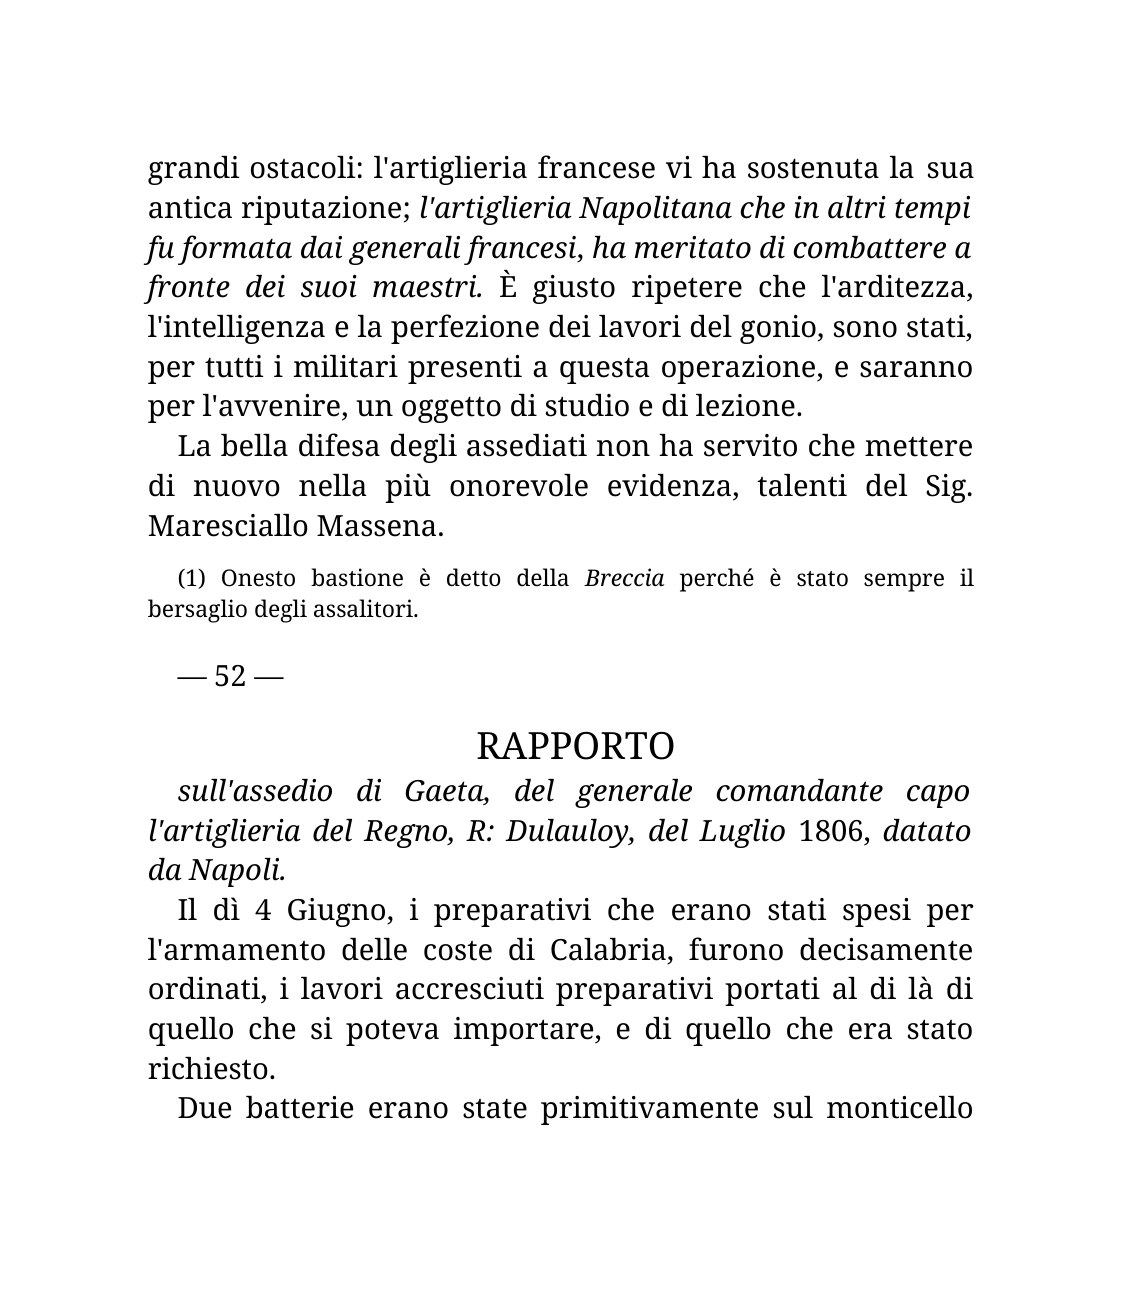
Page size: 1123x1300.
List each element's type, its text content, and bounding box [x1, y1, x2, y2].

text La bella difesa degli assediati non ha servito che mettere di nuovo nella più onorevole evidenza, talenti del Sig. Maresciallo Massena. [148, 425, 974, 544]
text RAPPORTO [148, 719, 974, 770]
text (1) Onesto bastione è detto della Breccia perché è stato sempre il bersaglio degli assalitori. [148, 562, 974, 624]
text Due batterie erano state primitivamente sul monticello [148, 1088, 974, 1127]
text sull'assedio di Gaeta, del generale comandante capo l'artiglieria del Regno, R: Dulauloy, del Luglio 1806, datato da Napoli. [148, 770, 974, 889]
text grandi ostacoli: l'artiglieria francese vi ha sostenuta la sua antica riputazione; l'artiglieria Napolitana che in altri tempi fu formata dai generali francesi, ha meritato di combattere a fronte dei suoi maestri. È giusto ripetere che l'arditezza, l'intelligenza e la perfezione dei lavori del gonio, sono stati, per tutti i militari presenti a questa operazione, e saranno per l'avvenire, un oggetto di studio e di lezione. [148, 148, 974, 425]
text — 52 — [148, 655, 974, 695]
text Il dì 4 Giugno, i preparativi che erano stati spesi per l'armamento delle coste di Calabria, furono decisamente ordinati, i lavori accresciuti preparativi portati al di là di quello che si poteva importare, e di quello che era stato richiesto. [148, 889, 974, 1088]
